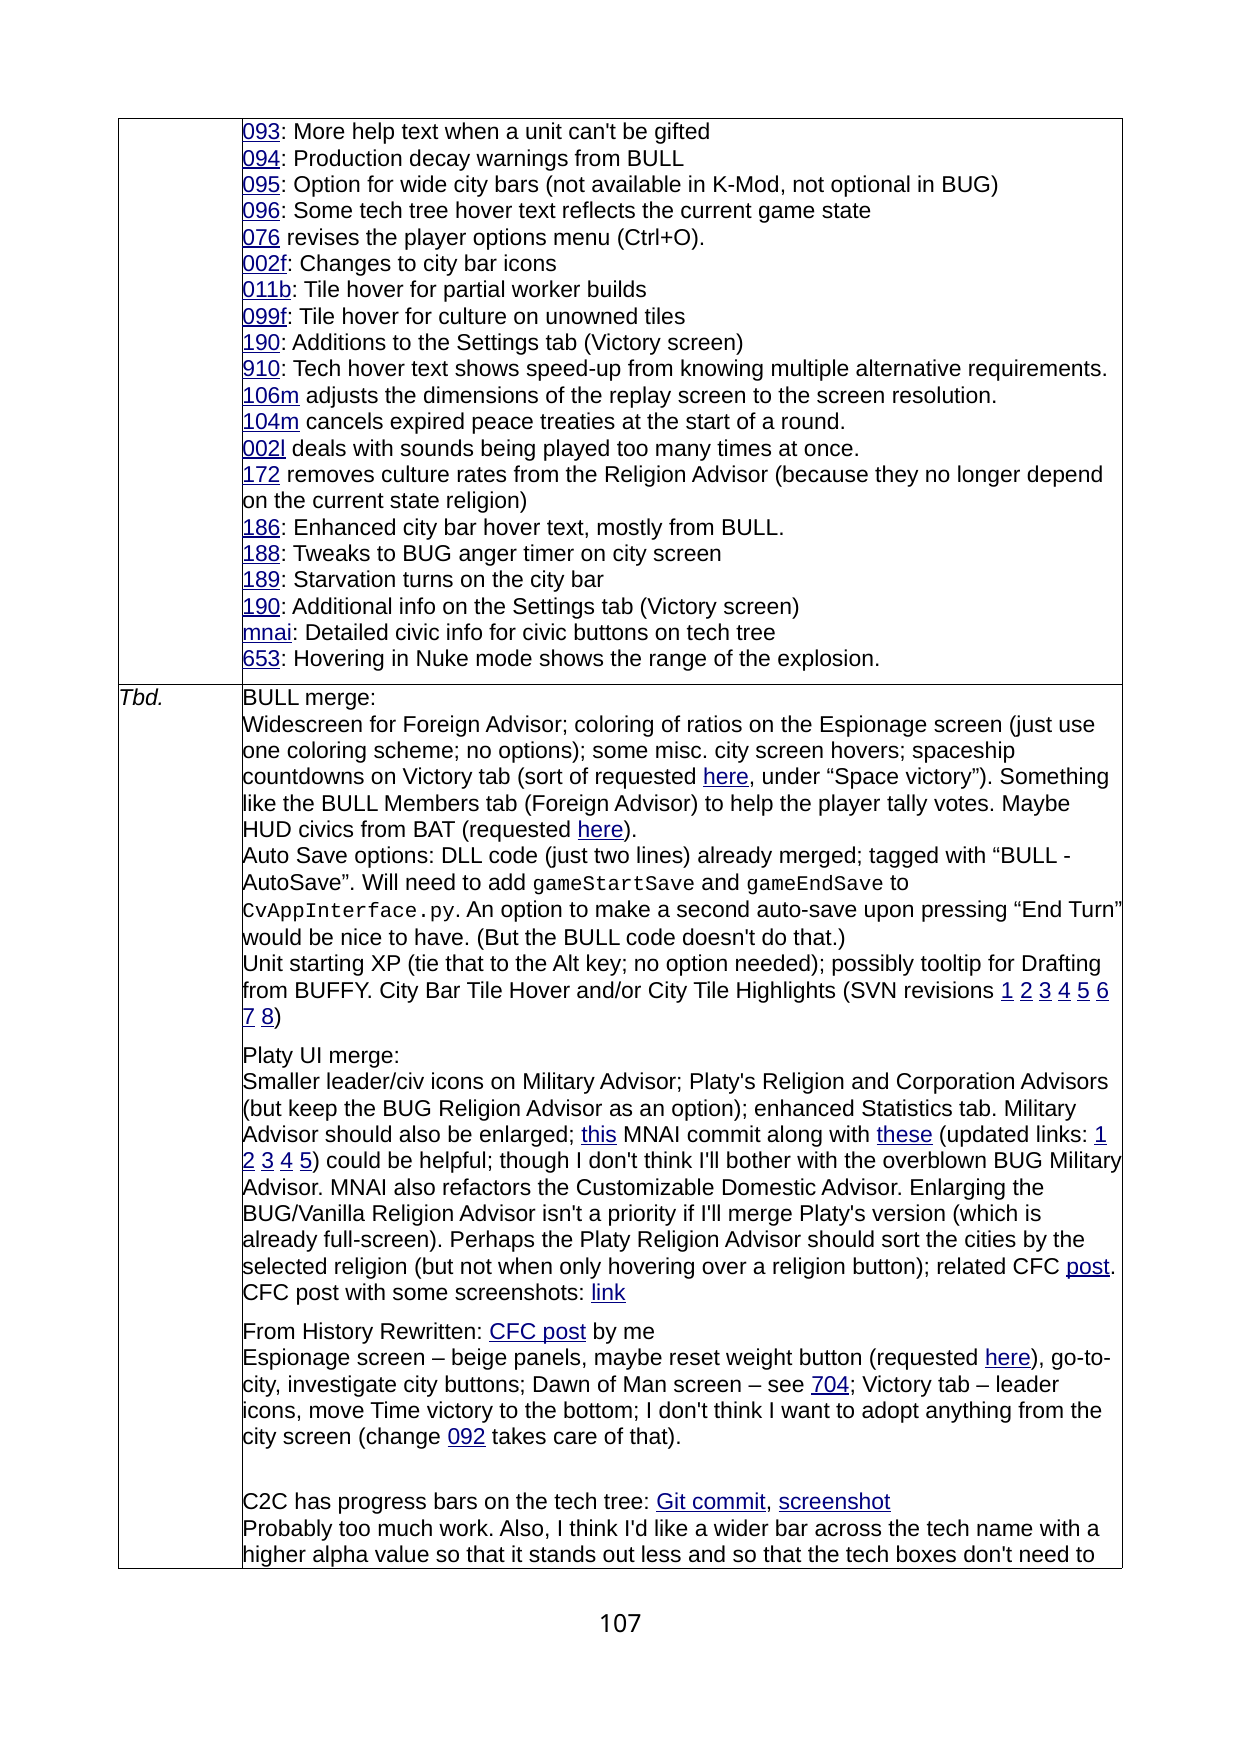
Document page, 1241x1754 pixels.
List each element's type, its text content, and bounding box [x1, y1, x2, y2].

table_cell [119, 119, 242, 684]
table_cell BULL merge: Widescreen for Foreign Advisor; coloring of ratios on the Espionage screen (just use one coloring scheme; no options); some misc. city screen hovers; spaceship countdowns on Victory tab (sort of requested here, under “Space victory”). Something like the BULL Members tab (Foreign Advisor) to help the player tally votes. Maybe HUD civics from BAT (requested here). Auto Save options: DLL code (just two lines) already merged; tagged with “BULL - AutoSave”. Will need to add gameStartSave and gameEndSave to CvAppInterface.py. An option to make a second auto-save upon pressing “End Turn” would be nice to have. (But the BULL code doesn't do that.) Unit starting XP (tie that to the Alt key; no option needed); possibly tooltip for Drafting from BUFFY. City Bar Tile Hover and/or City Tile Highlights (SVN revisions 1 2 3 4 5 6 7 8) Platy UI merge: Smaller leader/civ icons on Military Advisor; Platy's Religion and Corporation Advisors (but keep the BUG Religion Advisor as an option); enhanced Statistics tab. Military Advisor should also be enlarged; this MNAI commit along with these (updated links: 1 2 3 4 5) could be helpful; though I don't think I'll bother with the overblown BUG Military Advisor. MNAI also refactors the Customizable Domestic Advisor. Enlarging the BUG/Vanilla Religion Advisor isn't a priority if I'll merge Platy's version (which is already full-screen). Perhaps the Platy Religion Advisor should sort the cities by the selected religion (but not when only hovering over a religion button); related CFC post. CFC post with some screenshots: link From History Rewritten: CFC post by me Espionage screen – beige panels, maybe reset weight button (requested here), go-to-city, investigate city buttons; Dawn of Man screen – see 704; Victory tab – leader icons, move Time victory to the bottom; I don't think I want to adopt anything from the city screen (change 092 takes care of that). C2C has progress bars on the tech tree: Git commit, screenshot Probably too much work. Also, I think I'd like a wider bar across the tech name with a higher alpha value so that it stands out less and so that the tech boxes don't need to [243, 685, 1122, 1567]
table_cell Tbd. [119, 685, 242, 1567]
table_cell 093: More help text when a unit can't be gifted 094: Production decay warnings from BULL 095: Option for wide city bars (not available in K-Mod, not optional in BUG) 096: Some tech tree hover text reflects the current game state 076 revises the player options menu (Ctrl+O). 002f: Changes to city bar icons 011b: Tile hover for partial worker builds 099f: Tile hover for culture on unowned tiles 190: Additions to the Settings tab (Victory screen) 910: Tech hover text shows speed-up from knowing multiple alternative requirements. 106m adjusts the dimensions of the replay screen to the screen resolution. 104m cancels expired peace treaties at the start of a round. 002l deals with sounds being played too many times at once. 172 removes culture rates from the Religion Advisor (because they no longer depend on the current state religion) 186: Enhanced city bar hover text, mostly from BULL. 188: Tweaks to BUG anger timer on city screen 189: Starvation turns on the city bar 190: Additional info on the Settings tab (Victory screen) mnai: Detailed civic info for civic buttons on tech tree 653: Hovering in Nuke mode shows the range of the explosion. [243, 119, 1122, 684]
